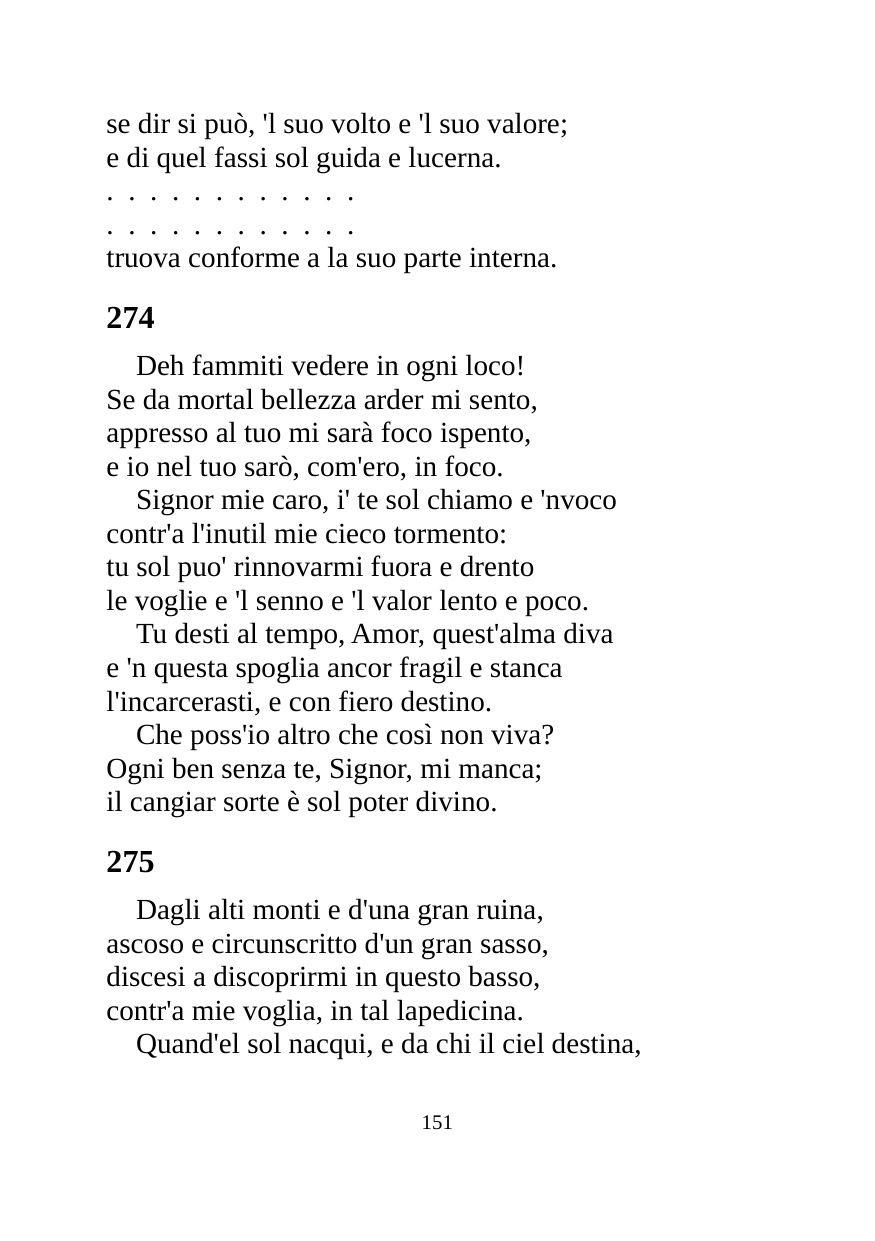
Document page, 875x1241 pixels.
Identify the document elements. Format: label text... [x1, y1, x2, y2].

text Tu desti al tempo, Amor, quest'alma diva [106, 617, 768, 650]
text e io nel tuo sarò, com'ero, in foco. [106, 449, 768, 482]
text Quand'el sol nacqui, e da chi il ciel destina, [106, 1026, 768, 1060]
text . . . . . . . . . . . . [106, 207, 768, 240]
text se dir si può, 'l suo volto e 'l suo valore; [106, 106, 768, 140]
text Dagli alti monti e d'una gran ruina, [106, 892, 768, 926]
text . . . . . . . . . . . . [106, 173, 768, 207]
text truova conforme a la suo parte interna. [106, 240, 768, 274]
text Se da mortal bellezza arder mi sento, [106, 382, 768, 415]
subtitle 275 [106, 843, 768, 880]
text contr'a l'inutil mie cieco tormento: [106, 516, 768, 549]
text contr'a mie voglia, in tal lapedicina. [106, 993, 768, 1026]
text Che poss'io altro che così non viva? [106, 717, 768, 751]
text l'incarcerasti, e con fiero destino. [106, 684, 768, 717]
text Deh fammiti vedere in ogni loco! [106, 348, 768, 382]
text Signor mie caro, i' te sol chiamo e 'nvoco [106, 482, 768, 516]
text e 'n questa spoglia ancor fragil e stanca [106, 650, 768, 684]
text Ogni ben senza te, Signor, mi manca; [106, 751, 768, 784]
text il cangiar sorte è sol poter divino. [106, 784, 768, 818]
text e di quel fassi sol guida e lucerna. [106, 140, 768, 173]
text le voglie e 'l senno e 'l valor lento e poco. [106, 583, 768, 617]
text discesi a discoprirmi in questo basso, [106, 959, 768, 993]
text ascoso e circunscritto d'un gran sasso, [106, 926, 768, 959]
text appresso al tuo mi sarà foco ispento, [106, 415, 768, 449]
text tu sol puo' rinnovarmi fuora e drento [106, 549, 768, 583]
subtitle 274 [106, 299, 768, 336]
